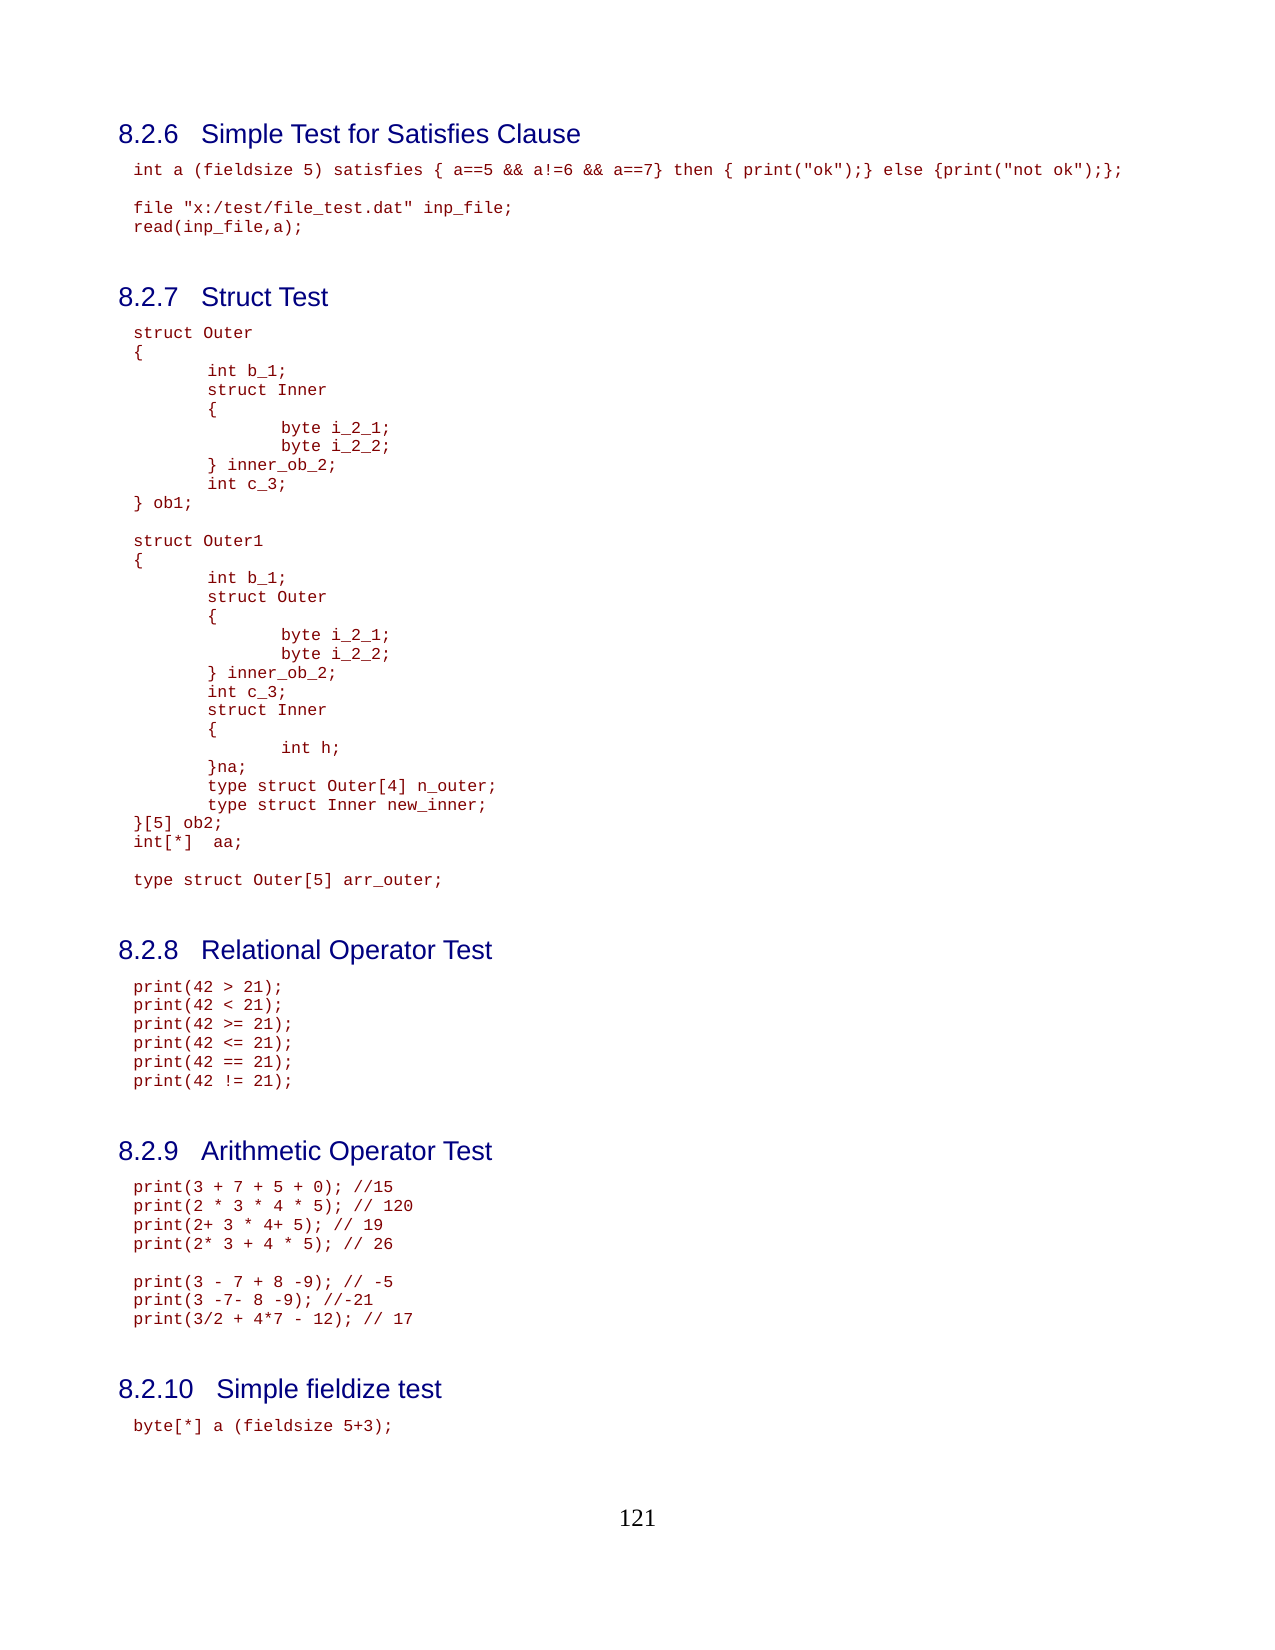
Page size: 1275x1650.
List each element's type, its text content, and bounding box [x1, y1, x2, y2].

subtitle Relational Operator Test [118, 934, 1157, 966]
text print(42 == 21); [133, 1053, 1157, 1072]
subtitle Simple fieldize test [118, 1373, 1157, 1405]
text struct Inner [133, 702, 1157, 721]
text print(3 - 7 + 8 -9); // -5 [133, 1273, 1157, 1292]
text struct Outer [133, 589, 1157, 608]
text print(3 -7- 8 -9); //-21 [133, 1292, 1157, 1311]
text int b_1; [133, 570, 1157, 589]
text } inner_ob_2; [133, 664, 1157, 683]
text int h; [133, 740, 1157, 758]
text print(3 + 7 + 5 + 0); //15 [133, 1179, 1157, 1198]
text }na; [133, 758, 1157, 777]
text file "x:/test/file_test.dat" inp_file; [133, 199, 1157, 218]
text } ob1; [133, 494, 1157, 513]
text } inner_ob_2; [133, 457, 1157, 476]
subtitle Arithmetic Operator Test [118, 1135, 1157, 1166]
text struct Outer [133, 325, 1157, 344]
text }[5] ob2; [133, 815, 1157, 834]
text print(42 >= 21); [133, 1016, 1157, 1035]
text { [133, 608, 1157, 627]
text int[*] aa; [133, 834, 1157, 853]
text print(42 != 21); [133, 1072, 1157, 1091]
subtitle Struct Test [118, 281, 1157, 312]
text read(inp_file,a); [133, 218, 1157, 237]
text type struct Inner new_inner; [133, 796, 1157, 815]
text { [133, 400, 1157, 419]
text int c_3; [133, 476, 1157, 494]
text byte i_2_2; [133, 438, 1157, 457]
text { [133, 721, 1157, 740]
text print(2* 3 + 4 * 5); // 26 [133, 1235, 1157, 1254]
text int b_1; [133, 363, 1157, 381]
text { [133, 344, 1157, 363]
text struct Outer1 [133, 532, 1157, 551]
text int a (fieldsize 5) satisfies { a==5 && a!=6 && a==7} then { print("ok");} else {print("not ok");}; [133, 162, 1157, 181]
text print(42 <= 21); [133, 1035, 1157, 1053]
text byte i_2_1; [133, 419, 1157, 438]
text byte[*] a (fieldsize 5+3); [133, 1417, 1157, 1436]
text print(2+ 3 * 4+ 5); // 19 [133, 1217, 1157, 1235]
text print(3/2 + 4*7 - 12); // 17 [133, 1311, 1157, 1330]
text byte i_2_2; [133, 645, 1157, 664]
text print(42 < 21); [133, 997, 1157, 1016]
text print(2 * 3 * 4 * 5); // 120 [133, 1198, 1157, 1217]
text type struct Outer[4] n_outer; [133, 777, 1157, 796]
text struct Inner [133, 381, 1157, 400]
text type struct Outer[5] arr_outer; [133, 872, 1157, 891]
subtitle Simple Test for Satisfies Clause [118, 118, 1157, 149]
text print(42 > 21); [133, 978, 1157, 997]
text { [133, 551, 1157, 570]
text int c_3; [133, 683, 1157, 702]
text byte i_2_1; [133, 627, 1157, 645]
